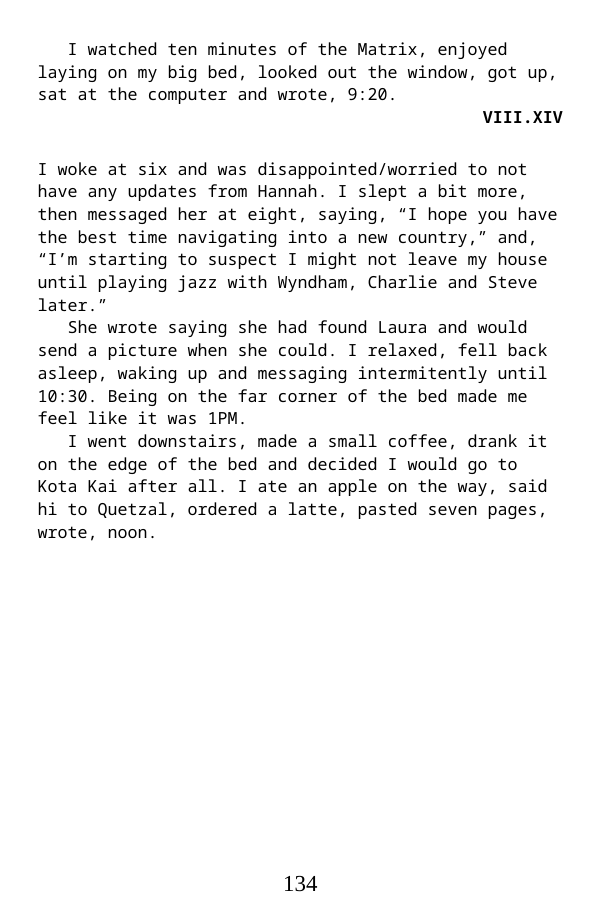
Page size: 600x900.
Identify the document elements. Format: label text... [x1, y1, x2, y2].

text I woke at six and was disappointed/worried to not have any updates from Hannah. I slept a bit more, then messaged her at eight, saying, “I hope you have the best time navigating into a new country,” and, “I’m starting to suspect I might not leave my house until playing jazz with Wyndham, Charlie and Steve later.” [37, 157, 562, 316]
text I watched ten minutes of the Matrix, enjoyed laying on my big bed, looked out the window, got up, sat at the computer and wrote, 9:20. [37, 37, 562, 106]
text VIII.XIV [37, 106, 562, 128]
text I went downstairs, made a small coffee, drank it on the edge of the bed and decided I would go to Kota Kai after all. I ate an apple on the way, said hi to Quetzal, ordered a latte, pasted seven pages, wrote, noon. [37, 429, 562, 543]
text She wrote saying she had found Laura and would send a picture when she could. I relaxed, fell back asleep, waking up and messaging intermitently until 10:30. Being on the far corner of the bed made me feel like it was 1PM. [37, 316, 562, 429]
